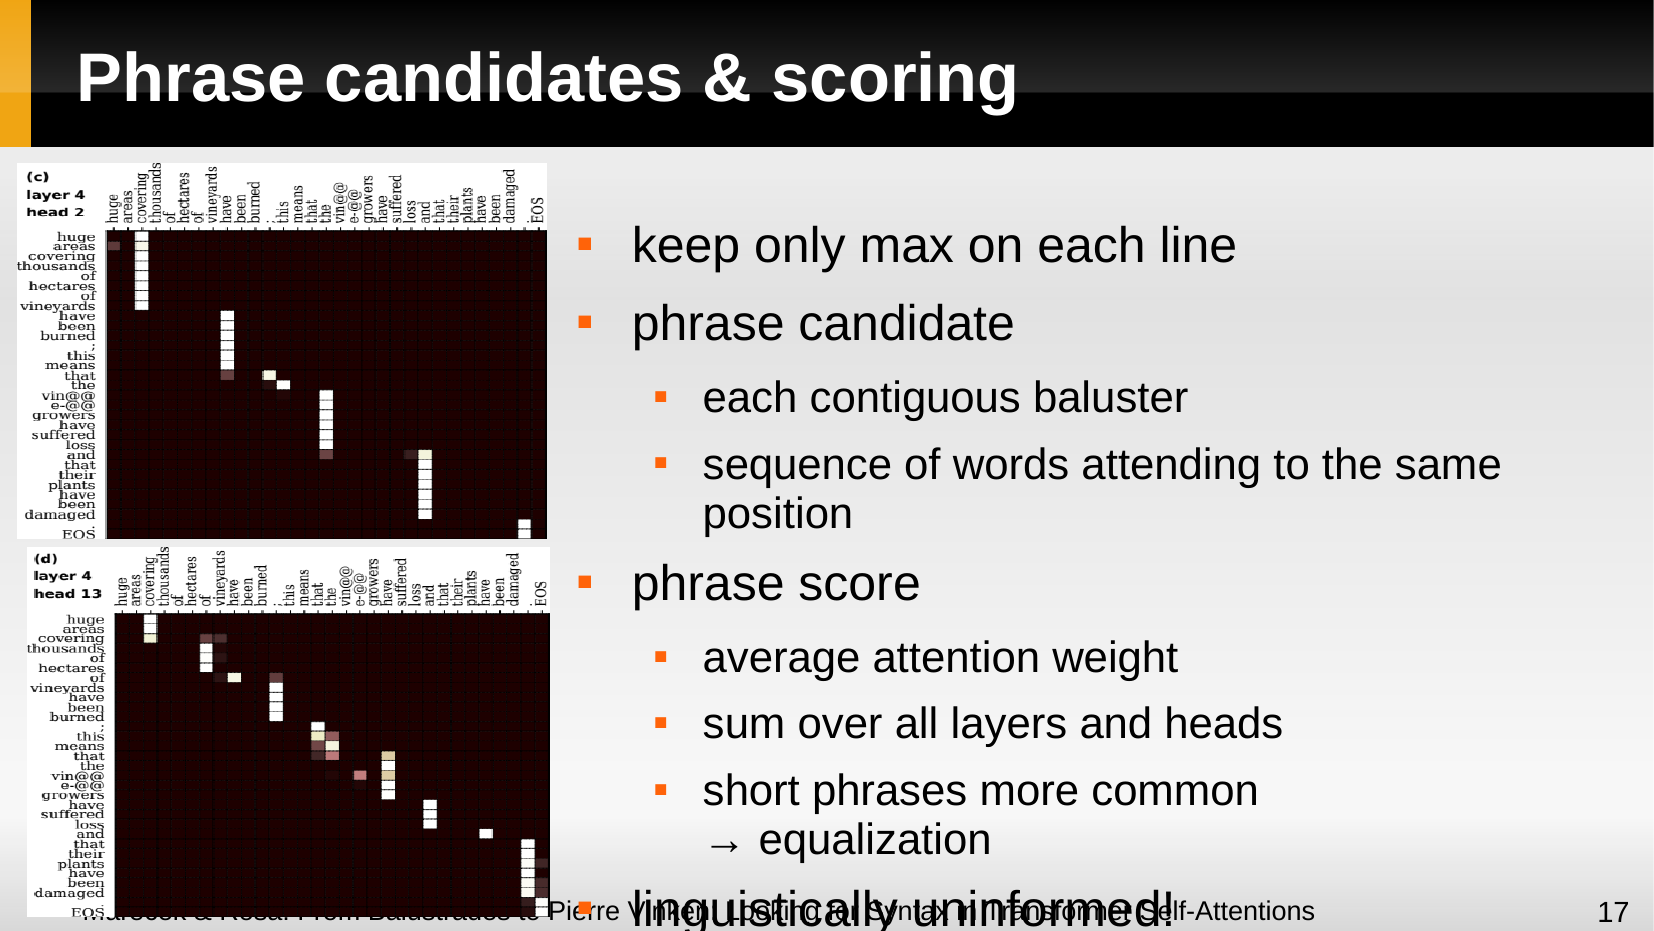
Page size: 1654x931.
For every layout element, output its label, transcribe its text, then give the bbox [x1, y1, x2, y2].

list keep only max on each line phrase candidate each contiguous baluster sequence of words attending to the same position phrase score average attention weight sum over all layers and heads short phrases more common → equalization linguistically uninformed! [561, 217, 1595, 931]
picture [0, 0, 1654, 931]
picture [553, 903, 561, 911]
title Phrase candidates & scoring [76, 0, 1625, 156]
